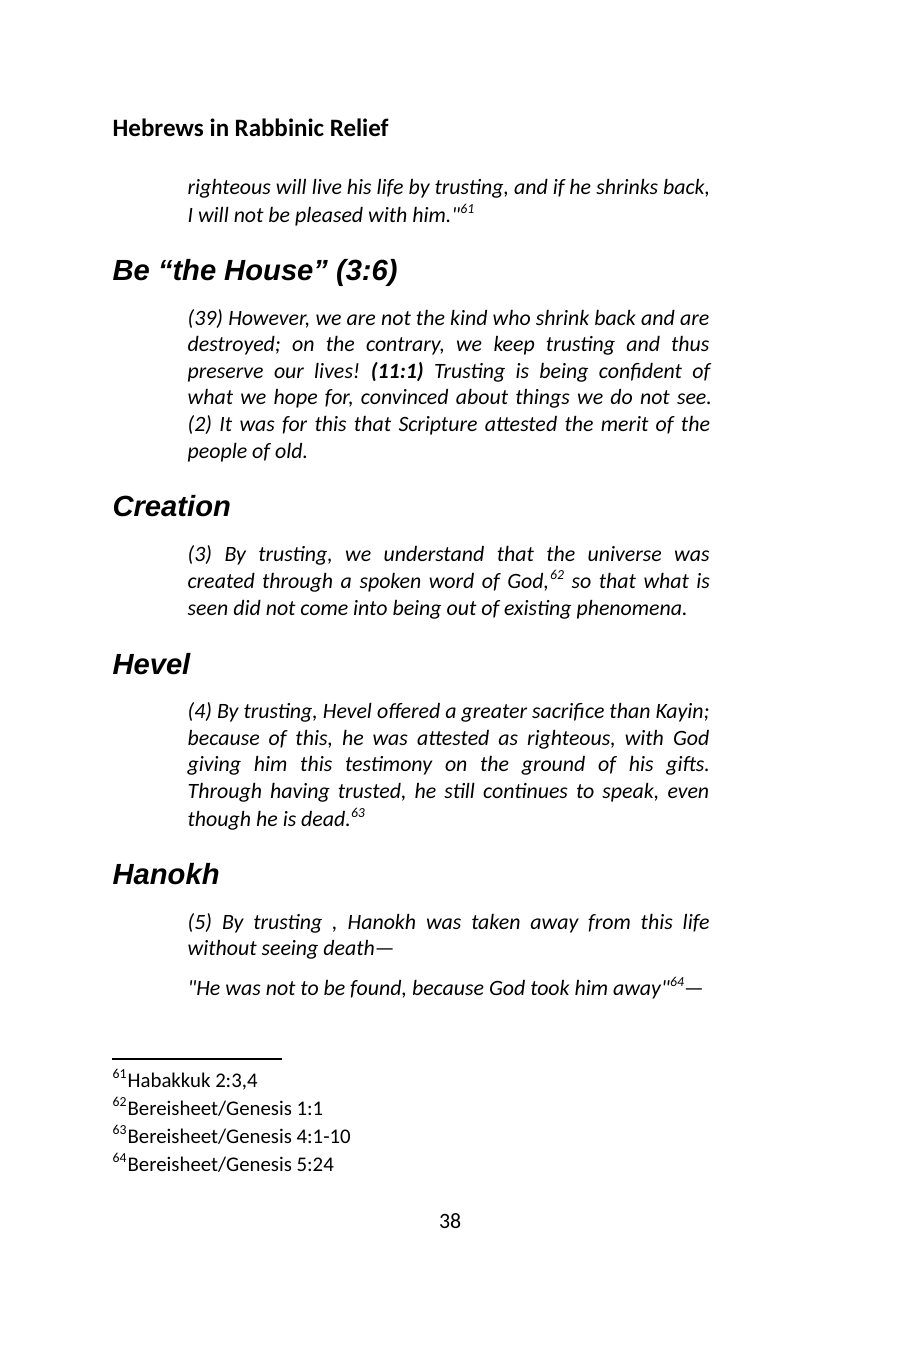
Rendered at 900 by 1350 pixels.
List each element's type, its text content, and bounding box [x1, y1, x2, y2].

text (3) By trusting, we understand that the universe was created through a spoken word of God, so that what is seen did not come into being out of existing phenomena. [187, 540, 712, 621]
text Habakkuk 2:3,4 [112, 1065, 787, 1093]
subtitle Hevel [112, 647, 787, 680]
text "He was not to be found, because God took him away"— [187, 973, 712, 1001]
text (4) By trusting, Hevel offered a greater sacrifice than Kayin; because of this, he was attested as righteous, with God giving him this testimony on the ground of his gifts. Through having trusted, he still continues to speak, even though he is dead. [187, 697, 712, 832]
text Bereisheet/Genesis 5:24 [112, 1149, 787, 1177]
text Bereisheet/Genesis 1:1 [112, 1093, 787, 1121]
subtitle Hanokh [112, 857, 787, 891]
text righteous will live his life by trusting, and if he shrinks back, I will not be pleased with him." [187, 173, 712, 228]
subtitle Be “the House” (3:6) [112, 253, 787, 287]
text (5) By trusting , Hanokh was taken away from this life without seeing death— [187, 908, 712, 961]
text (39) However, we are not the kind who shrink back and are destroyed; on the contrary, we keep trusting and thus preserve our lives! (11:1) Trusting is being confident of what we hope for, convinced about things we do not see. (2) It was for this that Scripture attested the merit of the people of old. [187, 304, 712, 464]
text Bereisheet/Genesis 4:1-10 [112, 1121, 787, 1149]
subtitle Creation [112, 489, 787, 523]
